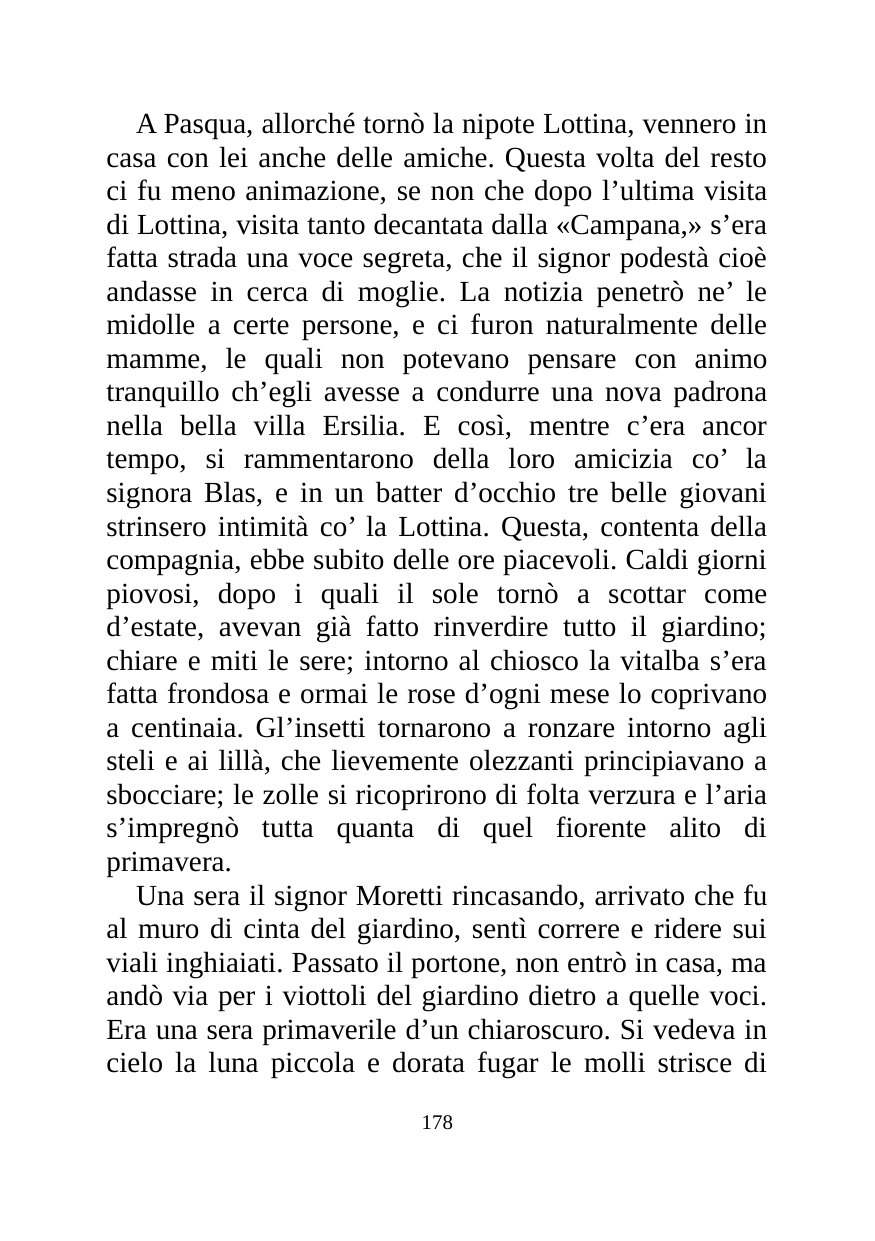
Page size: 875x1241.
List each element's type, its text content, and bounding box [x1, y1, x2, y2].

text A Pasqua, allorché tornò la nipote Lottina, vennero in casa con lei anche delle amiche. Questa volta del resto ci fu meno animazione, se non che dopo l’ultima visita di Lottina, visita tanto decantata dalla «Campana,» s’era fatta strada una voce segreta, che il signor podestà cioè andasse in cerca di moglie. La notizia penetrò ne’ le midolle a certe persone, e ci furon naturalmente delle mamme, le quali non potevano pensare con animo tranquillo ch’egli avesse a condurre una nova padrona nella bella villa Ersilia. E così, mentre c’era ancor tempo, si rammentarono della loro amicizia co’ la signora Blas, e in un batter d’occhio tre belle giovani strinsero intimità co’ la Lottina. Questa, contenta della compagnia, ebbe subito delle ore piacevoli. Caldi giorni piovosi, dopo i quali il sole tornò a scottar come d’estate, avevan già fatto rinverdire tutto il giardino; chiare e miti le sere; intorno al chiosco la vitalba s’era fatta frondosa e ormai le rose d’ogni mese lo coprivano a centinaia. Gl’insetti tornarono a ronzare intorno agli steli e ai lillà, che lievemente olezzanti principiavano a sbocciare; le zolle si ricoprirono di folta verzura e l’aria s’impregnò tutta quanta di quel fiorente alito di primavera. [106, 106, 768, 878]
text Una sera il signor Moretti rincasando, arrivato che fu al muro di cinta del giardino, sentì correre e ridere sui viali inghiaiati. Passato il portone, non entrò in casa, ma andò via per i viottoli del giardino dietro a quelle voci. Era una sera primaverile d’un chiaroscuro. Si vedeva in cielo la luna piccola e dorata fugar le molli strisce di [106, 878, 768, 1079]
